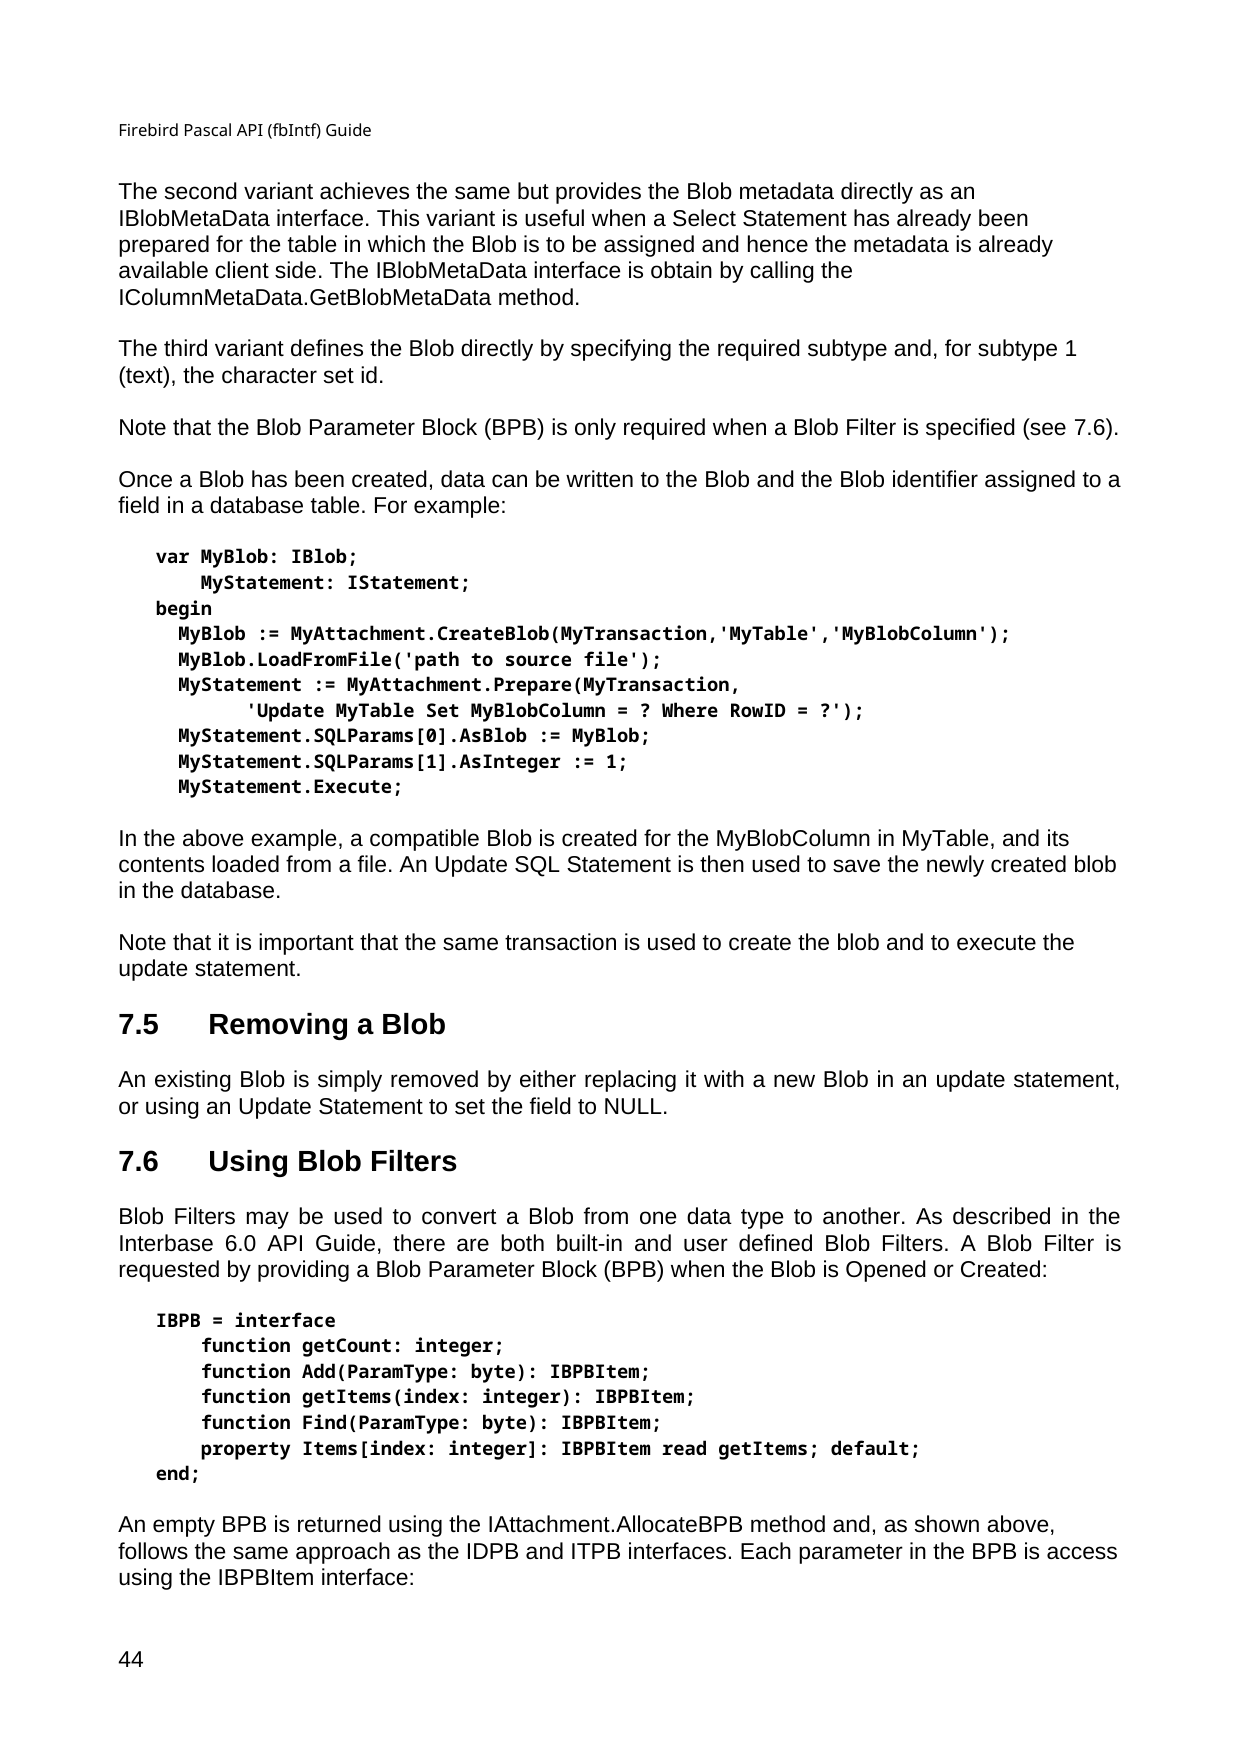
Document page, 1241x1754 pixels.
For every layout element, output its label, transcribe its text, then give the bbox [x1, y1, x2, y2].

text begin [156, 595, 1122, 620]
text Note that the Blob Parameter Block (BPB) is only required when a Blob Filter is specified (see 7.6). [118, 414, 1122, 440]
text MyBlob.LoadFromFile('path to source file'); [156, 646, 1122, 671]
text MyStatement.Execute; [156, 773, 1122, 799]
text An empty BPB is returned using the IAttachment.AllocateBPB method and, as shown above, follows the same approach as the IDPB and ITPB interfaces. Each parameter in the BPB is access using the IBPBItem interface: [118, 1511, 1122, 1590]
text MyBlob := MyAttachment.CreateBlob(MyTransaction,'MyTable','MyBlobColumn'); [156, 620, 1122, 646]
text function Find(ParamType: byte): IBPBItem; [156, 1409, 1122, 1435]
text Once a Blob has been created, data can be written to the Blob and the Blob identifier assigned to a field in a database table. For example: [118, 466, 1122, 518]
subtitle Removing a Blob [118, 1007, 1122, 1041]
text Note that it is important that the same transaction is used to create the blob and to execute the update statement. [118, 929, 1122, 982]
text MyStatement.SQLParams[0].AsBlob := MyBlob; [156, 722, 1122, 748]
subtitle Using Blob Filters [118, 1144, 1122, 1178]
text The third variant defines the Blob directly by specifying the required subtype and, for subtype 1 (text), the character set id. [118, 335, 1122, 388]
text MyStatement.SQLParams[1].AsInteger := 1; [156, 748, 1122, 773]
text Blob Filters may be used to convert a Blob from one data type to another. As described in the Interbase 6.0 API Guide, there are both built-in and user defined Blob Filters. A Blob Filter is requested by providing a Blob Parameter Block (BPB) when the Blob is Opened or Created: [118, 1203, 1122, 1282]
text An existing Blob is simply removed by either replacing it with a new Blob in an update statement, or using an Update Statement to set the field to NULL. [118, 1066, 1122, 1119]
text In the above example, a compatible Blob is created for the MyBlobColumn in MyTable, and its contents loaded from a file. An Update SQL Statement is then used to save the newly created blob in the database. [118, 824, 1122, 903]
text MyStatement: IStatement; [156, 569, 1122, 595]
text 'Update MyTable Set MyBlobColumn = ? Where RowID = ?'); [156, 697, 1122, 722]
text property Items[index: integer]: IBPBItem read getItems; default; [156, 1435, 1122, 1460]
text function Add(ParamType: byte): IBPBItem; [156, 1358, 1122, 1384]
text function getItems(index: integer): IBPBItem; [156, 1384, 1122, 1409]
text var MyBlob: IBlob; [156, 544, 1122, 569]
text function getCount: integer; [156, 1333, 1122, 1358]
text end; [156, 1460, 1122, 1486]
text IBPB = interface [156, 1307, 1122, 1333]
text MyStatement := MyAttachment.Prepare(MyTransaction, [156, 671, 1122, 697]
text The second variant achieves the same but provides the Blob metadata directly as an IBlobMetaData interface. This variant is useful when a Select Statement has already been prepared for the table in which the Blob is to be assigned and hence the metadata is already available client side. The IBlobMetaData interface is obtain by calling the IColumnMetaData.GetBlobMetaData method. [118, 178, 1122, 310]
